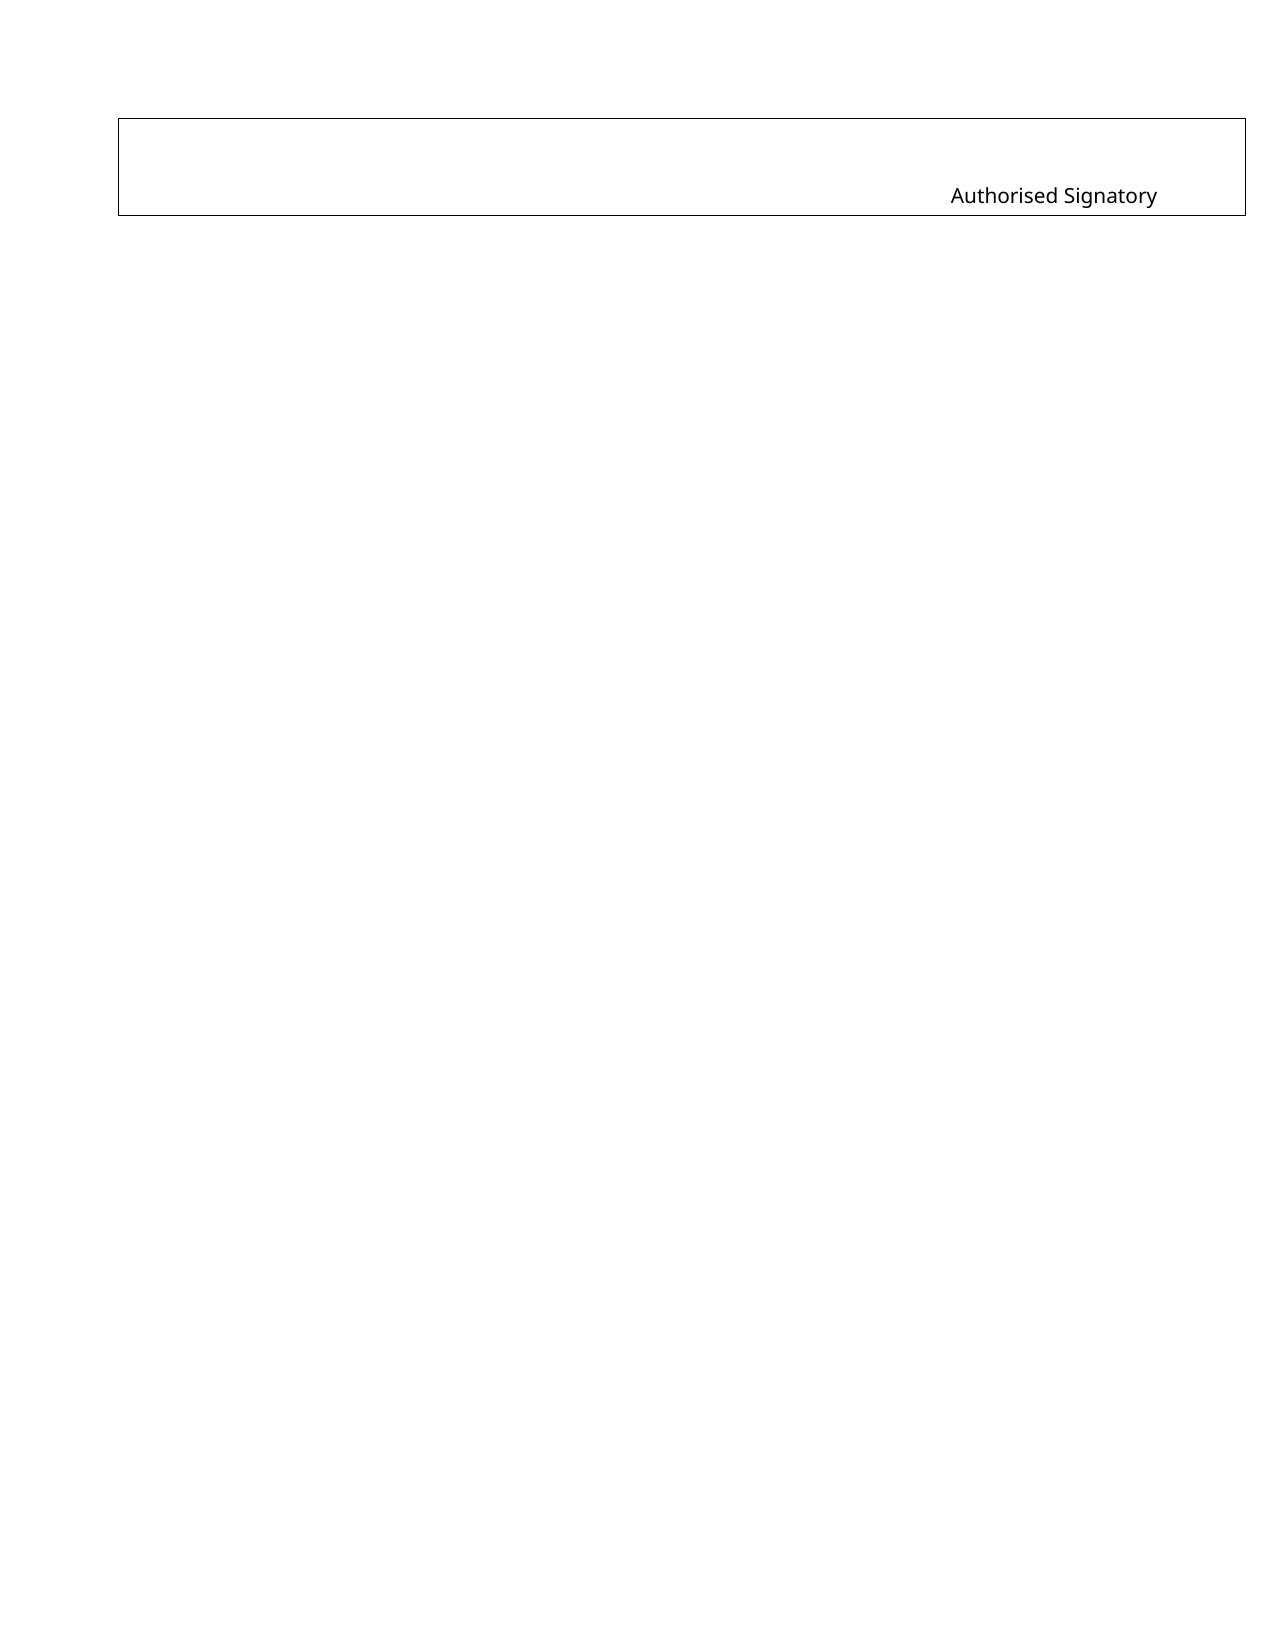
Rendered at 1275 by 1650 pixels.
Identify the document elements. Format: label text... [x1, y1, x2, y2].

table_cell Authorised Signatory [119, 119, 1245, 215]
